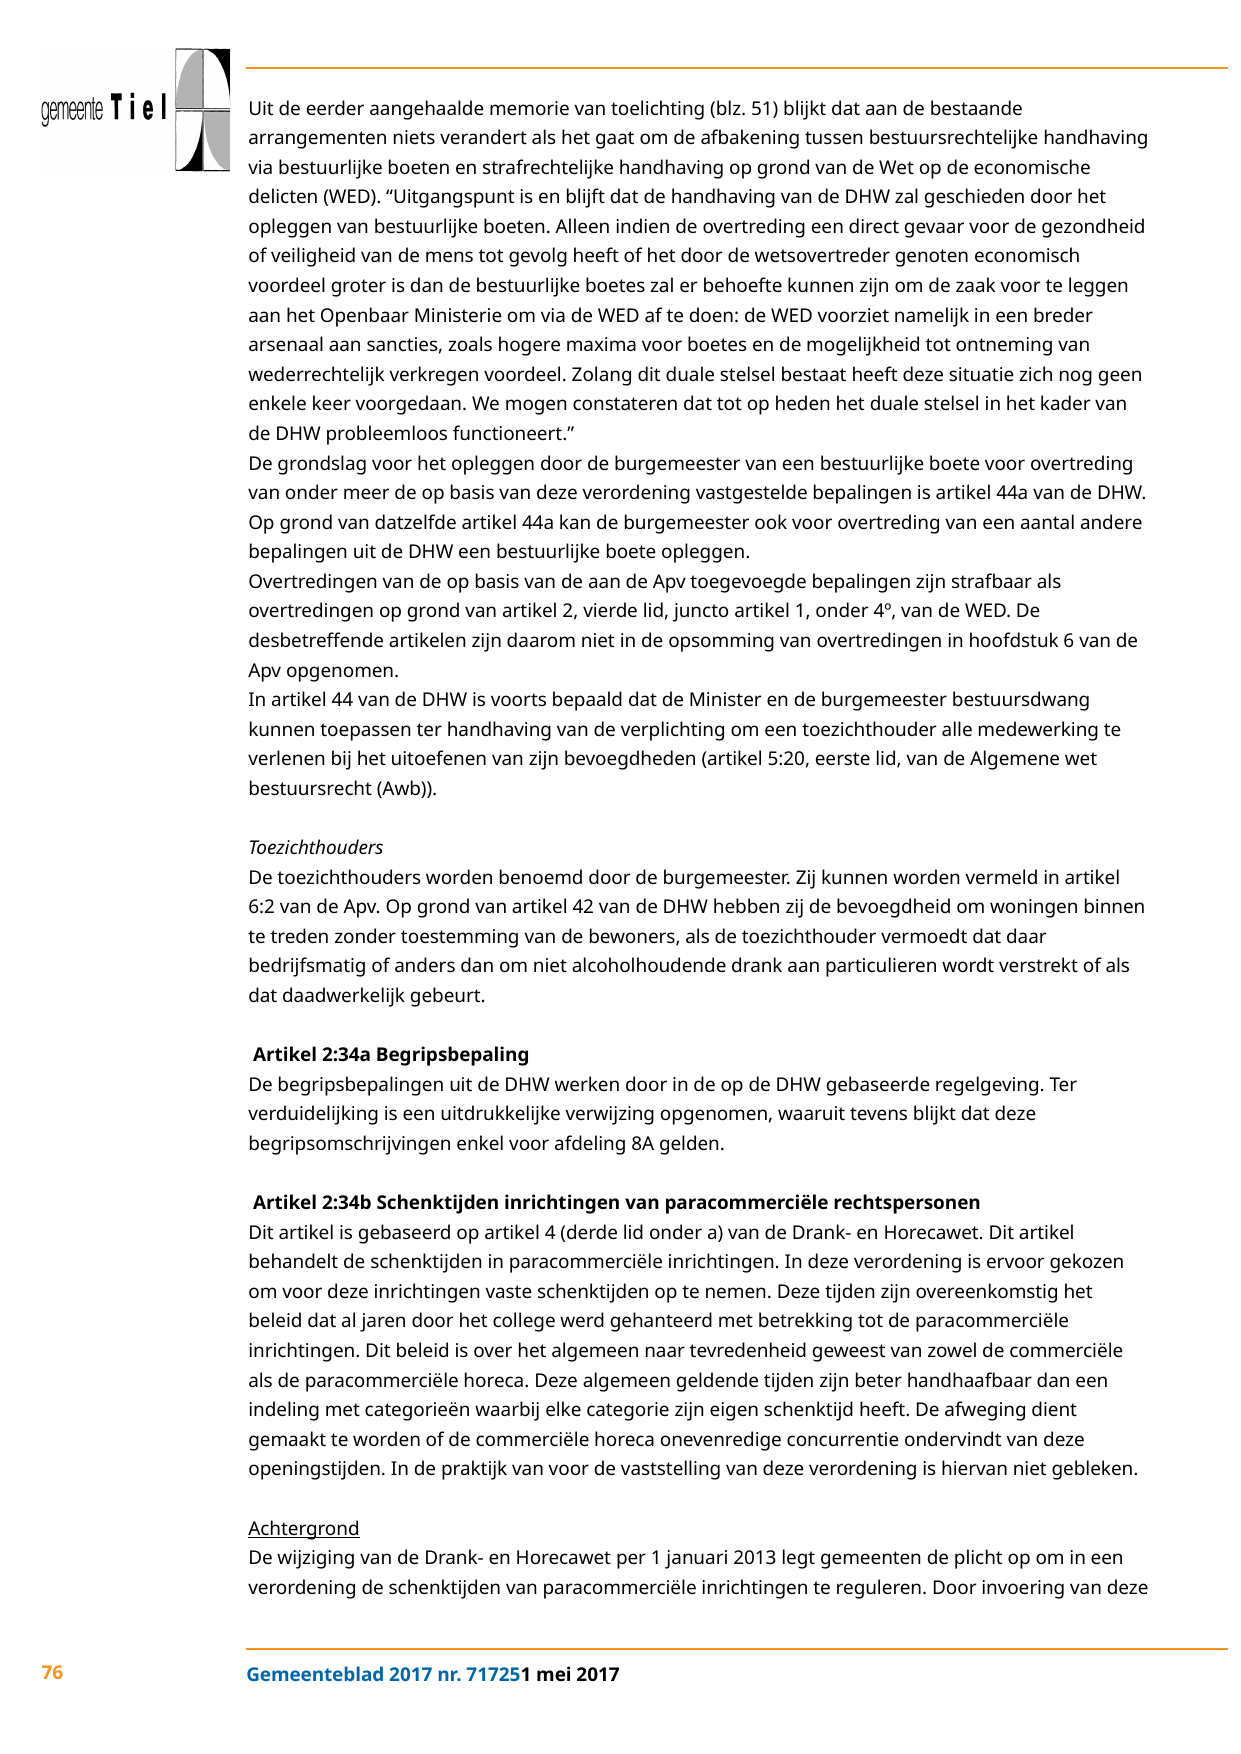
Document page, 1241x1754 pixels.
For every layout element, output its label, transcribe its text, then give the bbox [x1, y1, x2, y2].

text In artikel 44 van de DHW is voorts bepaald dat de Minister en de burgemeester bestuursdwang kunnen toepassen ter handhaving van de verplichting om een toezichthouder alle medewerking te verlenen bij het uitoefenen van zijn bevoegdheden (artikel 5:20, eerste lid, van de Algemene wet bestuursrecht (Awb)). [248, 686, 1152, 801]
text De wijziging van de Drank- en Horecawet per 1 januari 2013 legt gemeenten de plicht op om in een verordening de schenktijden van paracommerciële inrichtingen te reguleren. Door invoering van deze [248, 1544, 1152, 1600]
text Artikel 2:34a Begripsbepaling [248, 1041, 1152, 1067]
picture [41, 47, 231, 172]
text Overtredingen van de op basis van de aan de Apv toegevoegde bepalingen zijn strafbaar als overtredingen op grond van artikel 2, vierde lid, juncto artikel 1, onder 4º, van de WED. De desbetreffende artikelen zijn daarom niet in de opsomming van overtredingen in hoofdstuk 6 van de Apv opgenomen. [248, 568, 1152, 683]
text De toezichthouders worden benoemd door de burgemeester. Zij kunnen worden vermeld in artikel 6:2 van de Apv. Op grond van artikel 42 van de DHW hebben zij de bevoegdheid om woningen binnen te treden zonder toestemming van de bewoners, als de toezichthouder vermoedt dat daar bedrijfsmatig of anders dan om niet alcoholhoudende drank aan particulieren wordt verstrekt of als dat daadwerkelijk gebeurt. [248, 864, 1152, 1008]
text Dit artikel is gebaseerd op artikel 4 (derde lid onder a) van de Drank- en Horecawet. Dit artikel behandelt de schenktijden in paracommerciële inrichtingen. In deze verordening is ervoor gekozen om voor deze inrichtingen vaste schenktijden op te nemen. Deze tijden zijn overeenkomstig het beleid dat al jaren door het college werd gehanteerd met betrekking tot de paracommerciële inrichtingen. Dit beleid is over het algemeen naar tevredenheid geweest van zowel de commerciële als de paracommerciële horeca. Deze algemeen geldende tijden zijn beter handhaafbaar dan een indeling met categorieën waarbij elke categorie zijn eigen schenktijd heeft. De afweging dient gemaakt te worden of de commerciële horeca onevenredige concurrentie ondervindt van deze openingstijden. In de praktijk van voor de vaststelling van deze verordening is hiervan niet gebleken. [248, 1219, 1152, 1481]
text Achtergrond [248, 1515, 1152, 1541]
text Toezichthouders [248, 834, 1152, 860]
text Artikel 2:34b Schenktijden inrichtingen van paracommerciële rechtspersonen [248, 1189, 1152, 1215]
text De begripsbepalingen uit de DHW werken door in de op de DHW gebaseerde regelgeving. Ter verduidelijking is een uitdrukkelijke verwijzing opgenomen, waaruit tevens blijkt dat deze begripsomschrijvingen enkel voor afdeling 8A gelden. [248, 1071, 1152, 1156]
text Uit de eerder aangehaalde memorie van toelichting (blz. 51) blijkt dat aan de bestaande arrangementen niets verandert als het gaat om de afbakening tussen bestuursrechtelijke handhaving via bestuurlijke boeten en strafrechtelijke handhaving op grond van de Wet op de economische delicten (WED). “Uitgangspunt is en blijft dat de handhaving van de DHW zal geschieden door het opleggen van bestuurlijke boeten. Alleen indien de overtreding een direct gevaar voor de gezondheid of veiligheid van de mens tot gevolg heeft of het door de wetsovertreder genoten economisch voordeel groter is dan de bestuurlijke boetes zal er behoefte kunnen zijn om de zaak voor te leggen aan het Openbaar Ministerie om via de WED af te doen: de WED voorziet namelijk in een breder arsenaal aan sancties, zoals hogere maxima voor boetes en de mogelijkheid tot ontneming van wederrechtelijk verkregen voordeel. Zolang dit duale stelsel bestaat heeft deze situatie zich nog geen enkele keer voorgedaan. We mogen constateren dat tot op heden het duale stelsel in het kader van de DHW probleemloos functioneert.” [248, 95, 1152, 446]
text De grondslag voor het opleggen door de burgemeester van een bestuurlijke boete voor overtreding van onder meer de op basis van deze verordening vastgestelde bepalingen is artikel 44a van de DHW. Op grond van datzelfde artikel 44a kan de burgemeester ook voor overtreding van een aantal andere bepalingen uit de DHW een bestuurlijke boete opleggen. [248, 450, 1152, 564]
